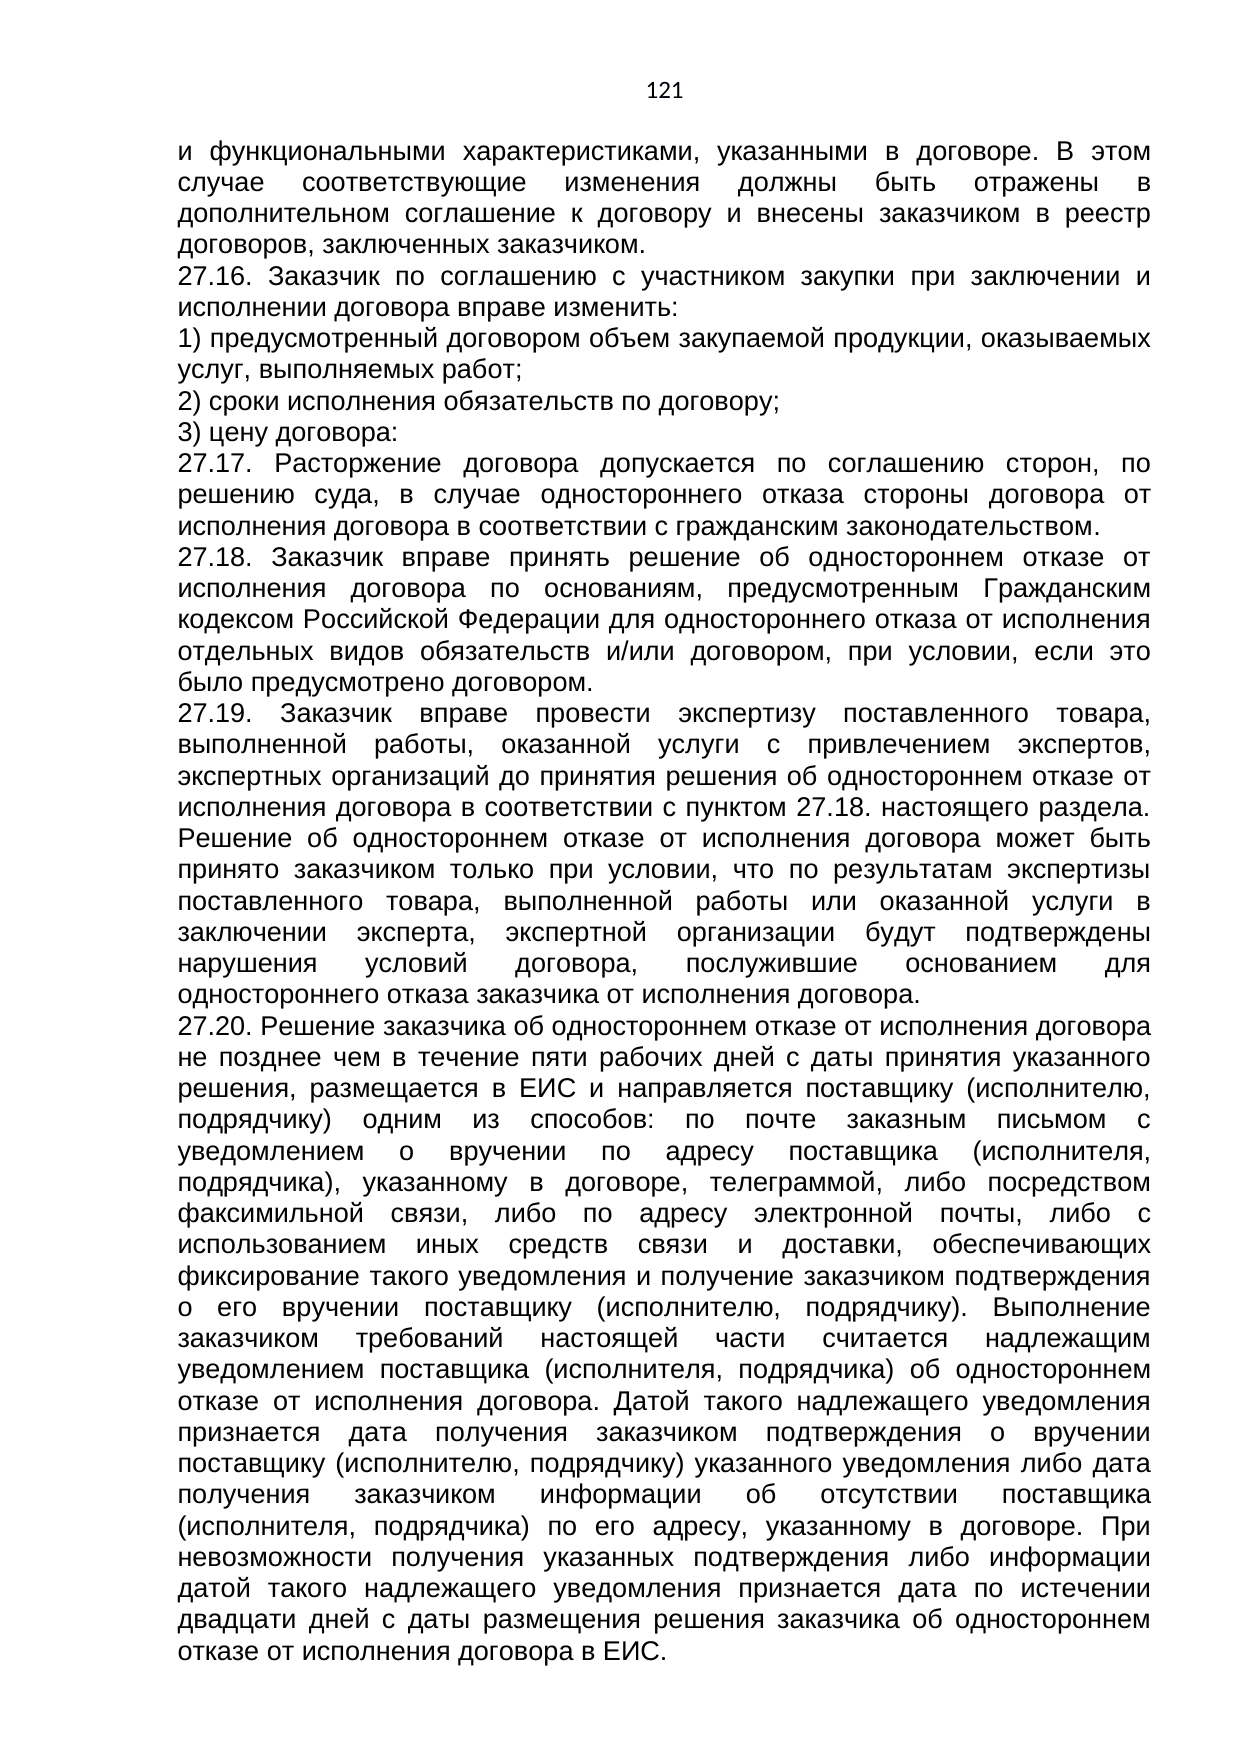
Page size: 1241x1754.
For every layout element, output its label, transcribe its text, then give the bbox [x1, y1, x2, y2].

text 1) предусмотренный договором объем закупаемой продукции, оказываемых услуг, выполняемых работ; [177, 322, 1152, 385]
text 27.20. Решение заказчика об одностороннем отказе от исполнения договора не позднее чем в течение пяти рабочих дней с даты принятия указанного решения, размещается в ЕИС и направляется поставщику (исполнителю, подрядчику) одним из способов: по почте заказным письмом с уведомлением о вручении по адресу поставщика (исполнителя, подрядчика), указанному в договоре, телеграммой, либо посредством факсимильной связи, либо по адресу электронной почты, либо с использованием иных средств связи и доставки, обеспечивающих фиксирование такого уведомления и получение заказчиком подтверждения о его вручении поставщику (исполнителю, подрядчику). Выполнение заказчиком требований настоящей части считается надлежащим уведомлением поставщика (исполнителя, подрядчика) об одностороннем отказе от исполнения договора. Датой такого надлежащего уведомления признается дата получения заказчиком подтверждения о вручении поставщику (исполнителю, подрядчику) указанного уведомления либо дата получения заказчиком информации об отсутствии поставщика (исполнителя, подрядчика) по его адресу, указанному в договоре. При невозможности получения указанных подтверждения либо информации датой такого надлежащего уведомления признается дата по истечении двадцати дней с даты размещения решения заказчика об одностороннем отказе от исполнения договора в ЕИС. [177, 1010, 1152, 1666]
text и функциональными характеристиками, указанными в договоре. В этом случае соответствующие изменения должны быть отражены в дополнительном соглашение к договору и внесены заказчиком в реестр договоров, заключенных заказчиком. [177, 135, 1152, 260]
text 27.16. Заказчик по соглашению с участником закупки при заключении и исполнении договора вправе изменить: [177, 260, 1152, 322]
text 27.19. Заказчик вправе провести экспертизу поставленного товара, выполненной работы, оказанной услуги с привлечением экспертов, экспертных организаций до принятия решения об одностороннем отказе от исполнения договора в соответствии с пунктом 27.18. настоящего раздела. Решение об одностороннем отказе от исполнения договора может быть принято заказчиком только при условии, что по результатам экспертизы поставленного товара, выполненной работы или оказанной услуги в заключении эксперта, экспертной организации будут подтверждены нарушения условий договора, послужившие основанием для одностороннего отказа заказчика от исполнения договора. [177, 697, 1152, 1010]
text 2) сроки исполнения обязательств по договору; [177, 385, 1152, 416]
text 3) цену договора: [177, 416, 1152, 447]
text 27.18. Заказчик вправе принять решение об одностороннем отказе от исполнения договора по основаниям, предусмотренным Гражданским кодексом Российской Федерации для одностороннего отказа от исполнения отдельных видов обязательств и/или договором, при условии, если это было предусмотрено договором. [177, 541, 1152, 697]
text 27.17. Расторжение договора допускается по соглашению сторон, по решению суда, в случае одностороннего отказа стороны договора от исполнения договора в соответствии с гражданским законодательством. [177, 447, 1152, 541]
